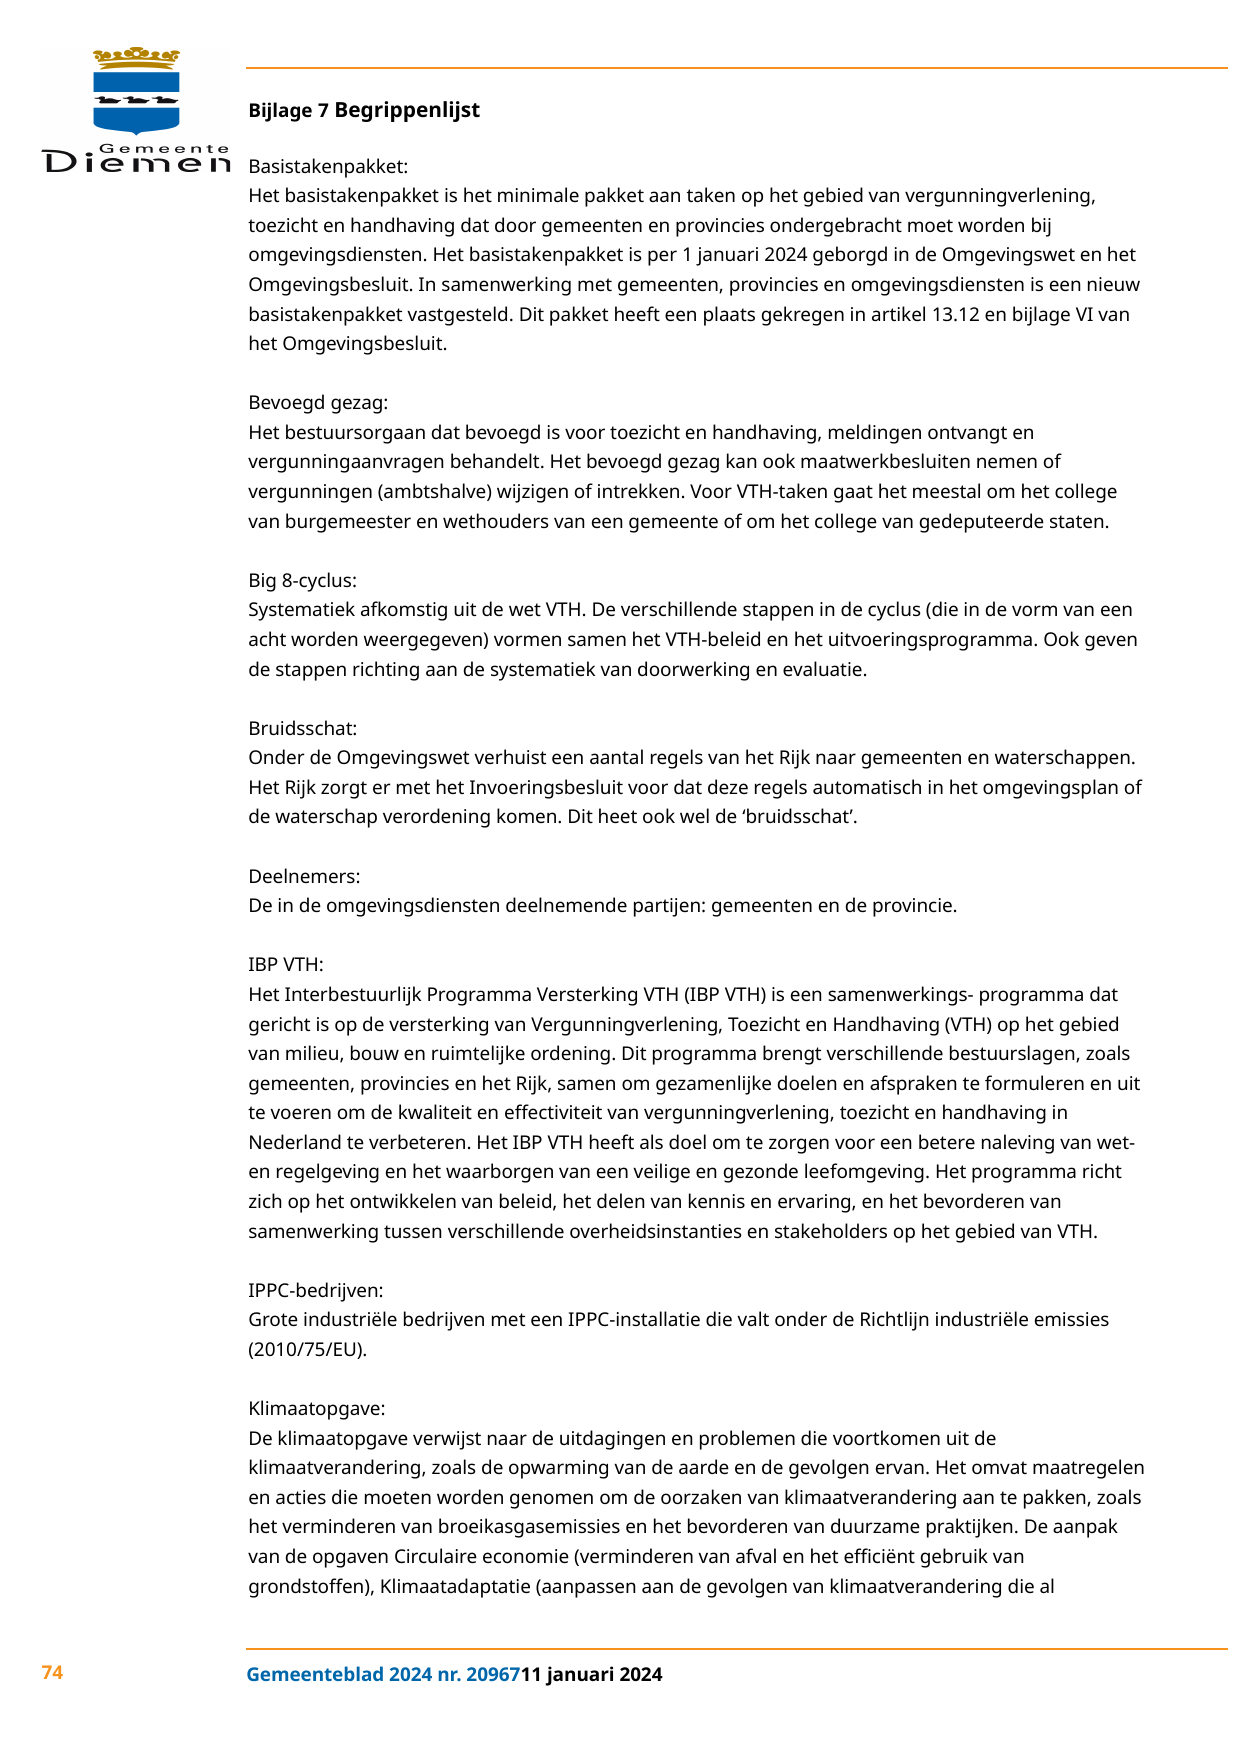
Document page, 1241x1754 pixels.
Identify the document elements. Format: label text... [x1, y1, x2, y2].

text Bruidsschat: [248, 715, 1152, 741]
text Klimaatopgave: [248, 1395, 1152, 1421]
text Het bestuursorgaan dat bevoegd is voor toezicht en handhaving, meldingen ontvangt en vergunningaanvragen behandelt. Het bevoegd gezag kan ook maatwerkbesluiten nemen of vergunningen (ambtshalve) wijzigen of intrekken. Voor VTH-taken gaat het meestal om het college van burgemeester en wethouders van een gemeente of om het college van gedeputeerde staten. [248, 419, 1152, 534]
text Deelnemers: [248, 863, 1152, 889]
text De in de omgevingsdiensten deelnemende partijen: gemeenten en de provincie. [248, 892, 1152, 918]
text Onder de Omgevingswet verhuist een aantal regels van het Rijk naar gemeenten en waterschappen. Het Rijk zorgt er met het Invoeringsbesluit voor dat deze regels automatisch in het omgevingsplan of de waterschap verordening komen. Dit heet ook wel de ‘bruidsschat’. [248, 744, 1152, 829]
text IBP VTH: [248, 952, 1152, 977]
text Grote industriële bedrijven met een IPPC-installatie die valt onder de Richtlijn industriële emissies (2010/75/EU). [248, 1307, 1152, 1362]
text Het basistakenpakket is het minimale pakket aan taken op het gebied van vergunningverlening, toezicht en handhaving dat door gemeenten en provincies ondergebracht moet worden bij omgevingsdiensten. Het basistakenpakket is per 1 januari 2024 geborgd in de Omgevingswet en het Omgevingsbesluit. In samenwerking met gemeenten, provincies en omgevingsdiensten is een nieuw basistakenpakket vastgesteld. Dit pakket heeft een plaats gekregen in artikel 13.12 en bijlage VI van het Omgevingsbesluit. [248, 182, 1152, 356]
text Basistakenpakket: [248, 153, 1152, 179]
text Bijlage 7 Begrippenlijst [248, 95, 1152, 123]
text Bevoegd gezag: [248, 389, 1152, 415]
picture [41, 47, 231, 172]
text Systematiek afkomstig uit de wet VTH. De verschillende stappen in de cyclus (die in de vorm van een acht worden weergegeven) vormen samen het VTH-beleid en het uitvoeringsprogramma. Ook geven de stappen richting aan de systematiek van doorwerking en evaluatie. [248, 597, 1152, 682]
text IPPC-bedrijven: [248, 1277, 1152, 1303]
text Big 8-cyclus: [248, 567, 1152, 593]
text Het Interbestuurlijk Programma Versterking VTH (IBP VTH) is een samenwerkings- programma dat gericht is op de versterking van Vergunningverlening, Toezicht en Handhaving (VTH) op het gebied van milieu, bouw en ruimtelijke ordening. Dit programma brengt verschillende bestuurslagen, zoals gemeenten, provincies en het Rijk, samen om gezamenlijke doelen en afspraken te formuleren en uit te voeren om de kwaliteit en effectiviteit van vergunningverlening, toezicht en handhaving in Nederland te verbeteren. Het IBP VTH heeft als doel om te zorgen voor een betere naleving van wet- en regelgeving en het waarborgen van een veilige en gezonde leefomgeving. Het programma richt zich op het ontwikkelen van beleid, het delen van kennis en ervaring, en het bevorderen van samenwerking tussen verschillende overheidsinstanties en stakeholders op het gebied van VTH. [248, 981, 1152, 1244]
text De klimaatopgave verwijst naar de uitdagingen en problemen die voortkomen uit de klimaatverandering, zoals de opwarming van de aarde en de gevolgen ervan. Het omvat maatregelen en acties die moeten worden genomen om de oorzaken van klimaatverandering aan te pakken, zoals het verminderen van broeikasgasemissies en het bevorderen van duurzame praktijken. De aanpak van de opgaven Circulaire economie (verminderen van afval en het efficiënt gebruik van grondstoffen), Klimaatadaptatie (aanpassen aan de gevolgen van klimaatverandering die al [248, 1425, 1152, 1599]
